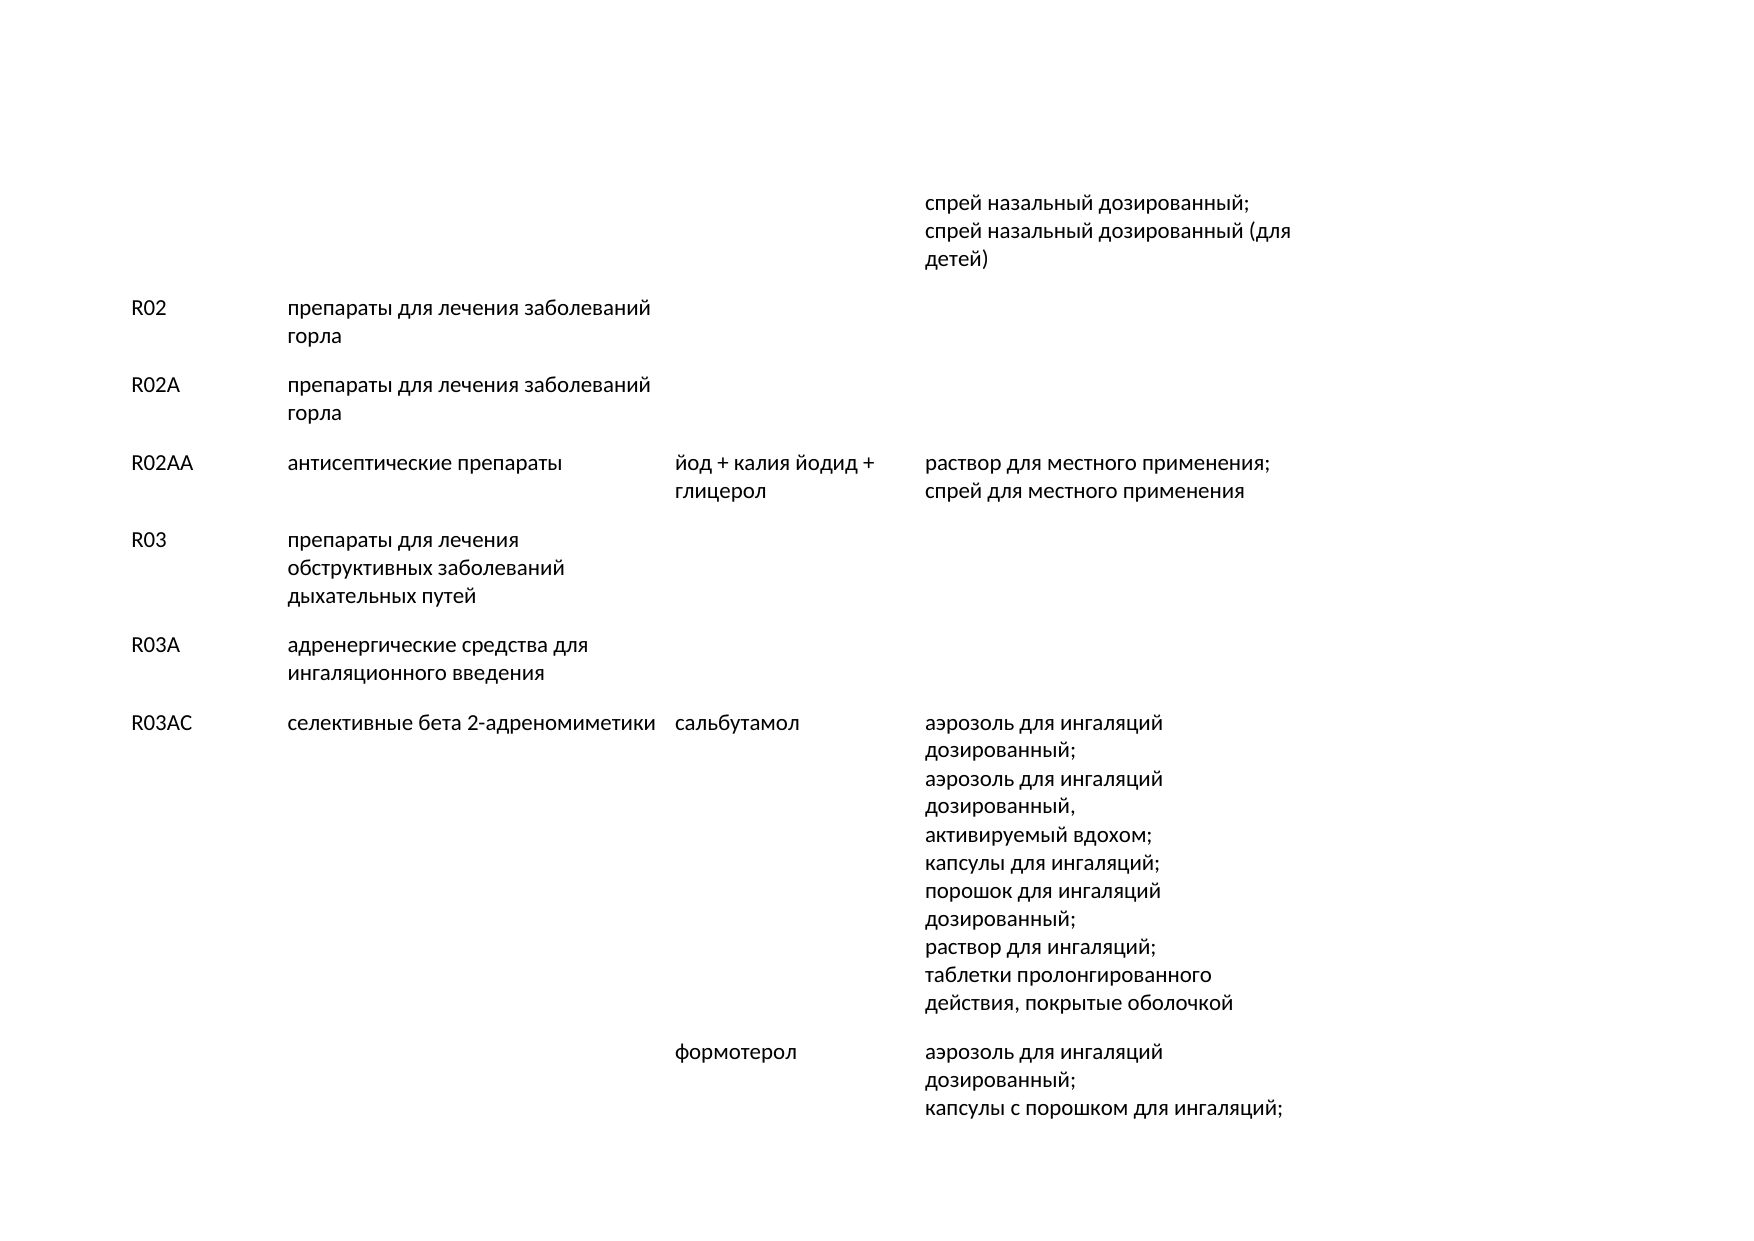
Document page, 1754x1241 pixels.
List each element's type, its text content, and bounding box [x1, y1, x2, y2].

table_cell [668, 360, 918, 437]
table_cell йод + калия йодид + глицерол [668, 437, 918, 514]
table_cell R02AA [125, 437, 281, 514]
table_cell [281, 177, 668, 282]
table_cell [918, 283, 1306, 360]
table_cell R02A [125, 360, 281, 437]
table_cell антисептические препараты [281, 437, 668, 514]
table_cell сальбутамол [668, 697, 918, 1026]
table_cell [668, 283, 918, 360]
table_cell препараты для лечения заболеваний горла [281, 360, 668, 437]
table_cell формотерол [668, 1026, 918, 1132]
table_cell аэрозоль для ингаляций дозированный; аэрозоль для ингаляций дозированный, активируемый вдохом; капсулы для ингаляций; порошок для ингаляций дозированный; раствор для ингаляций; таблетки пролонгированного действия, покрытые оболочкой [918, 697, 1306, 1026]
table_cell раствор для местного применения; спрей для местного применения [918, 437, 1306, 514]
table_cell аэрозоль для ингаляций дозированный; капсулы с порошком для ингаляций; [918, 1026, 1306, 1132]
table_cell [918, 360, 1306, 437]
table_cell R03 [125, 514, 281, 620]
table_cell R03A [125, 620, 281, 697]
table_cell спрей назальный дозированный; спрей назальный дозированный (для детей) [918, 177, 1306, 282]
table_cell [668, 514, 918, 620]
table_cell [918, 514, 1306, 620]
table_cell препараты для лечения обструктивных заболеваний дыхательных путей [281, 514, 668, 620]
table_cell R02 [125, 283, 281, 360]
table_cell [918, 620, 1306, 697]
table_cell [125, 177, 281, 282]
table_cell [668, 620, 918, 697]
table_cell [668, 177, 918, 282]
table_cell препараты для лечения заболеваний горла [281, 283, 668, 360]
table_cell R03AC [125, 697, 281, 1132]
table_cell адренергические средства для ингаляционного введения [281, 620, 668, 697]
table_cell селективные бета 2-адреномиметики [281, 697, 668, 1132]
